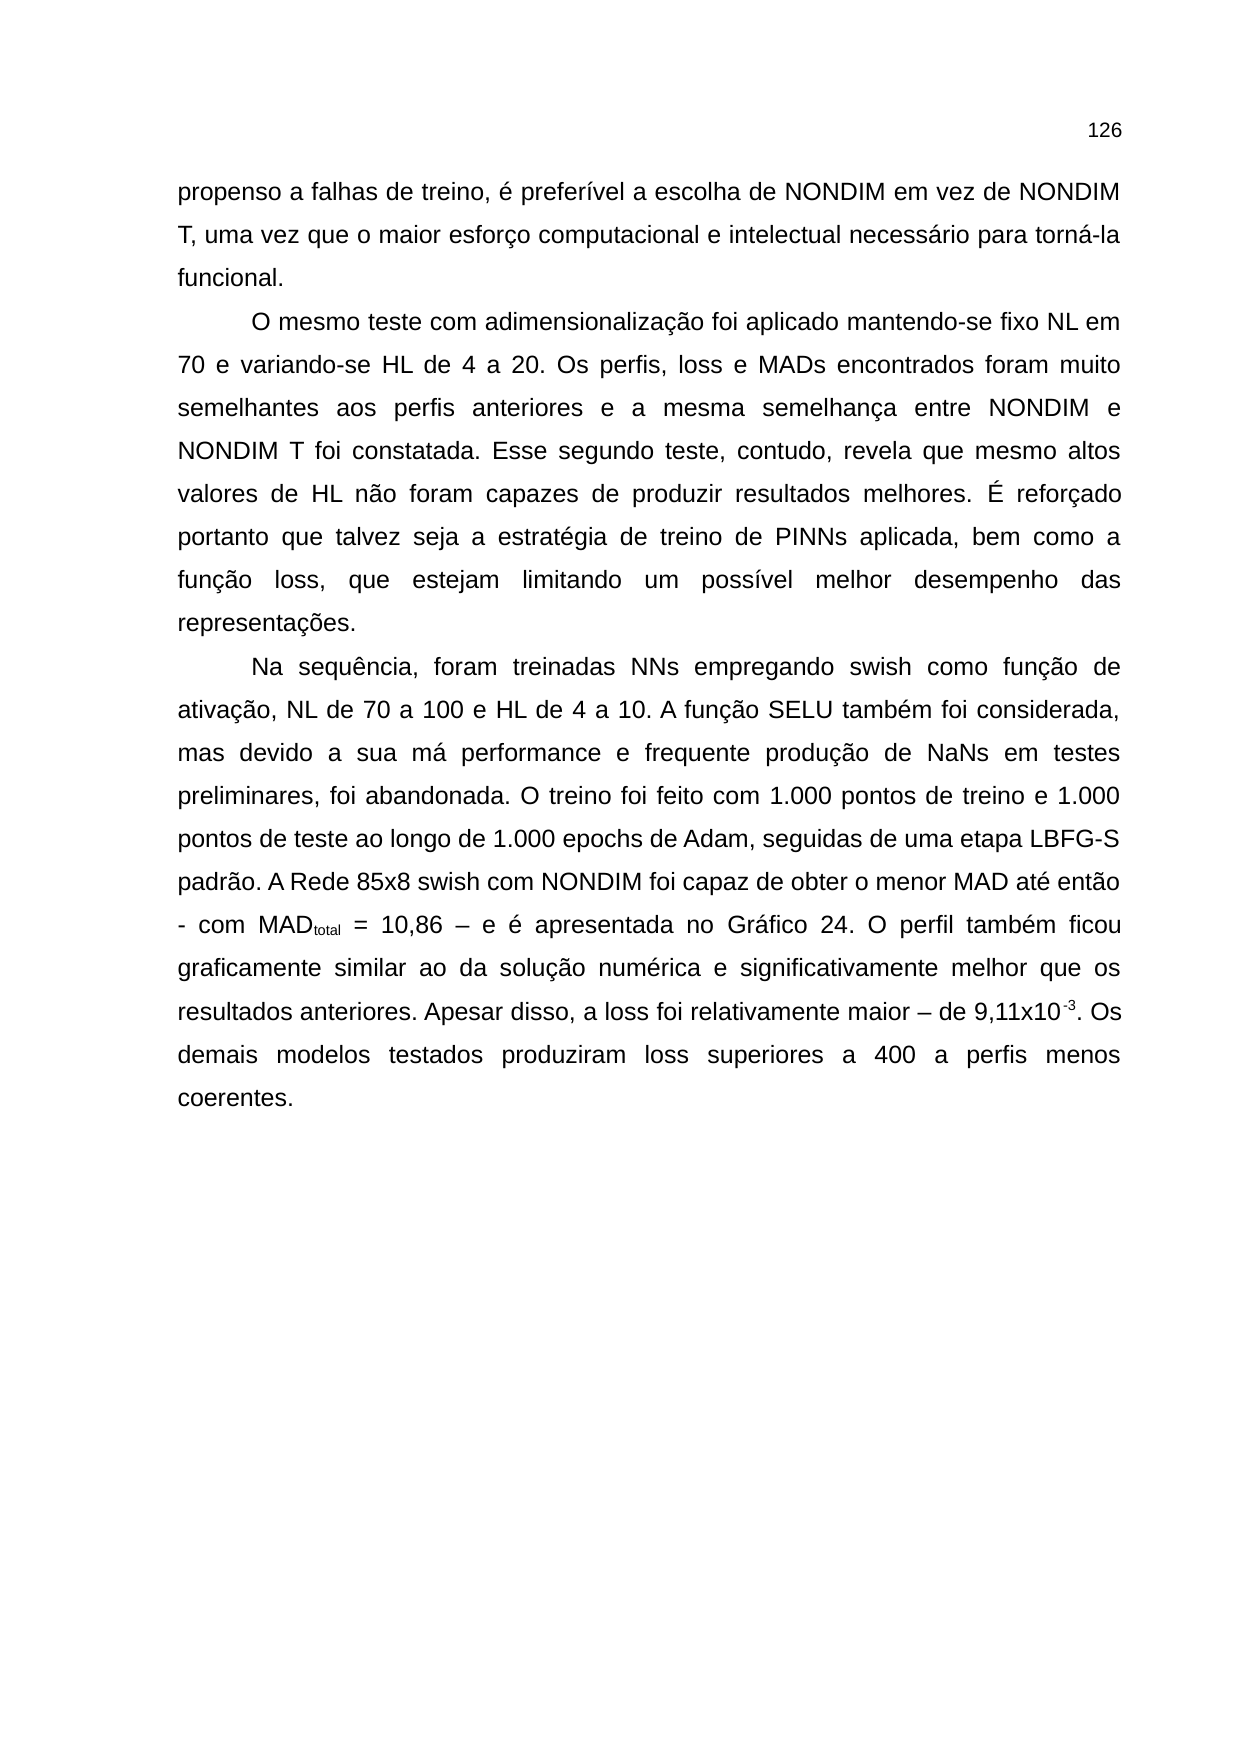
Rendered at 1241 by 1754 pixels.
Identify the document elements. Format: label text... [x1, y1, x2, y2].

text O mesmo teste com adimensionalização foi aplicado mantendo-se fixo NL em 70 e variando-se HL de 4 a 20. Os perfis, loss e MADs encontrados foram muito semelhantes aos perfis anteriores e a mesma semelhança entre NONDIM e NONDIM T foi constatada. Esse segundo teste, contudo, revela que mesmo altos valores de HL não foram capazes de produzir resultados melhores. É reforçado portanto que talvez seja a estratégia de treino de PINNs aplicada, bem como a função loss, que estejam limitando um possível melhor desempenho das representações. [177, 306, 1122, 637]
text Na sequência, foram treinadas NNs empregando swish como função de ativação, NL de 70 a 100 e HL de 4 a 10. A função SELU também foi considerada, mas devido a sua má performance e frequente produção de NaNs em testes preliminares, foi abandonada. O treino foi feito com 1.000 pontos de treino e 1.000 pontos de teste ao longo de 1.000 epochs de Adam, seguidas de uma etapa LBFG-S padrão. A Rede 85x8 swish com NONDIM foi capaz de obter o menor MAD até então - com MADtotal = 10,86 – e é apresentada no Gráfico 24. O perfil também ficou graficamente similar ao da solução numérica e significativamente melhor que os resultados anteriores. Apesar disso, a loss foi relativamente maior – de 9,11x10-3. Os demais modelos testados produziram loss superiores a 400 a perfis menos coerentes. [177, 651, 1122, 1111]
text propenso a falhas de treino, é preferível a escolha de NONDIM em vez de NONDIM T, uma vez que o maior esforço computacional e intelectual necessário para torná-la funcional. [177, 177, 1122, 292]
